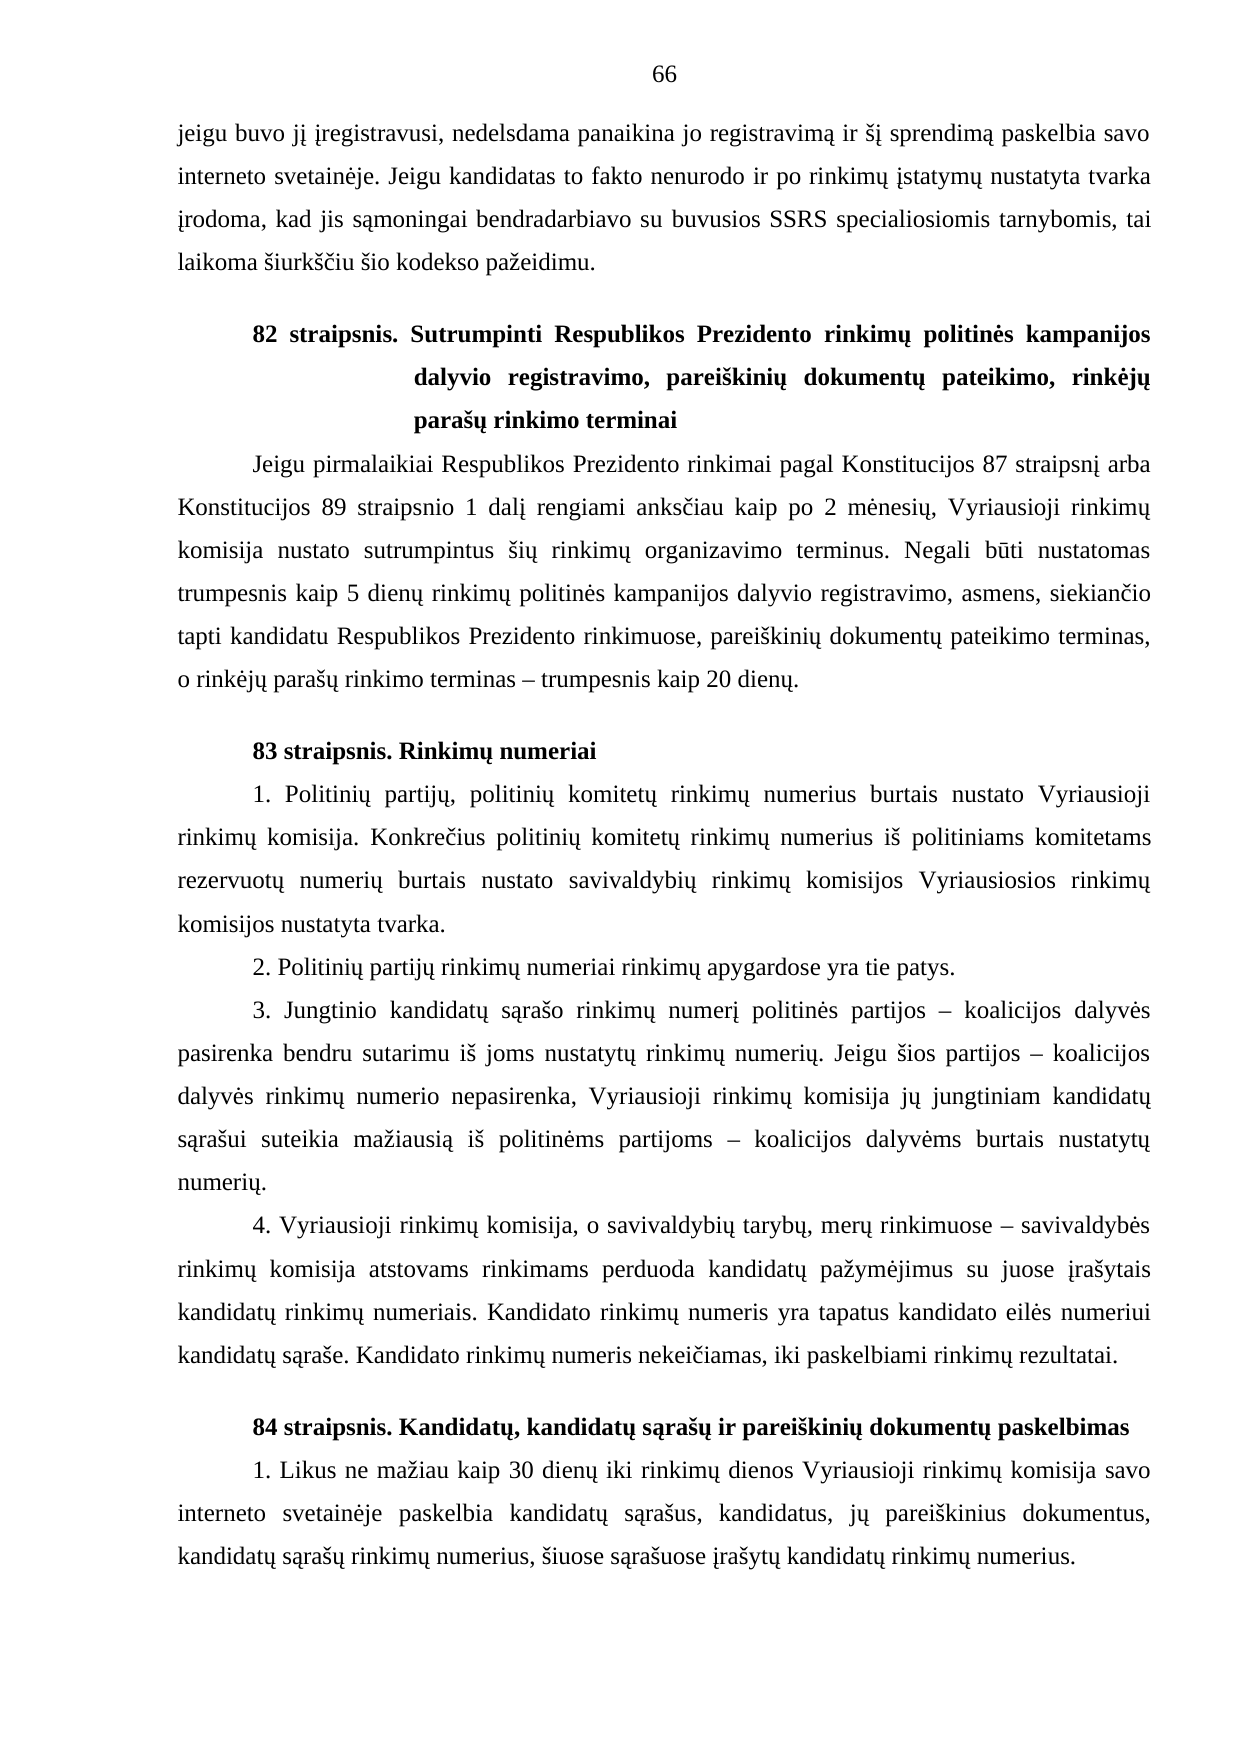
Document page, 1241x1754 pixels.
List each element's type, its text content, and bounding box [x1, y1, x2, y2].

text Jeigu pirmalaikiai Respublikos Prezidento rinkimai pagal Konstitucijos 87 straipsnį arba Konstitucijos 89 straipsnio 1 dalį rengiami anksčiau kaip po 2 mėnesių, Vyriausioji rinkimų komisija nustato sutrumpintus šių rinkimų organizavimo terminus. Negali būti nustatomas trumpesnis kaip 5 dienų rinkimų politinės kampanijos dalyvio registravimo, asmens, siekiančio tapti kandidatu Respublikos Prezidento rinkimuose, pareiškinių dokumentų pateikimo terminas, o rinkėjų parašų rinkimo terminas – trumpesnis kaip 20 dienų. [177, 449, 1152, 693]
text jeigu buvo jį įregistravusi, nedelsdama panaikina jo registravimą ir šį sprendimą paskelbia savo interneto svetainėje. Jeigu kandidatas to fakto nenurodo ir po rinkimų įstatymų nustatyta tvarka įrodoma, kad jis sąmoningai bendradarbiavo su buvusios SSRS specialiosiomis tarnybomis, tai laikoma šiurkščiu šio kodekso pažeidimu. [177, 118, 1152, 276]
subtitle 83 straipsnis. Rinkimų numeriai [177, 736, 1152, 765]
text 1. Likus ne mažiau kaip 30 dienų iki rinkimų dienos Vyriausioji rinkimų komisija savo interneto svetainėje paskelbia kandidatų sąrašus, kandidatus, jų pareiškinius dokumentus, kandidatų sąrašų rinkimų numerius, šiuose sąrašuose įrašytų kandidatų rinkimų numerius. [177, 1455, 1152, 1570]
text 1. Politinių partijų, politinių komitetų rinkimų numerius burtais nustato Vyriausioji rinkimų komisija. Konkrečius politinių komitetų rinkimų numerius iš politiniams komitetams rezervuotų numerių burtais nustato savivaldybių rinkimų komisijos Vyriausiosios rinkimų komisijos nustatyta tvarka. [177, 779, 1152, 937]
text 4. Vyriausioji rinkimų komisija, o savivaldybių tarybų, merų rinkimuose – savivaldybės rinkimų komisija atstovams rinkimams perduoda kandidatų pažymėjimus su juose įrašytais kandidatų rinkimų numeriais. Kandidato rinkimų numeris yra tapatus kandidato eilės numeriui kandidatų sąraše. Kandidato rinkimų numeris nekeičiamas, iki paskelbiami rinkimų rezultatai. [177, 1211, 1152, 1369]
subtitle 82 straipsnis. Sutrumpinti Respublikos Prezidento rinkimų politinės kampanijos dalyvio registravimo, pareiškinių dokumentų pateikimo, rinkėjų parašų rinkimo terminai [252, 319, 1152, 434]
text 2. Politinių partijų rinkimų numeriai rinkimų apygardose yra tie patys. [177, 952, 1152, 981]
text 3. Jungtinio kandidatų sąrašo rinkimų numerį politinės partijos – koalicijos dalyvės pasirenka bendru sutarimu iš joms nustatytų rinkimų numerių. Jeigu šios partijos – koalicijos dalyvės rinkimų numerio nepasirenka, Vyriausioji rinkimų komisija jų jungtiniam kandidatų sąrašui suteikia mažiausią iš politinėms partijoms – koalicijos dalyvėms burtais nustatytų numerių. [177, 995, 1152, 1196]
subtitle 84 straipsnis. Kandidatų, kandidatų sąrašų ir pareiškinių dokumentų paskelbimas [252, 1412, 1152, 1441]
